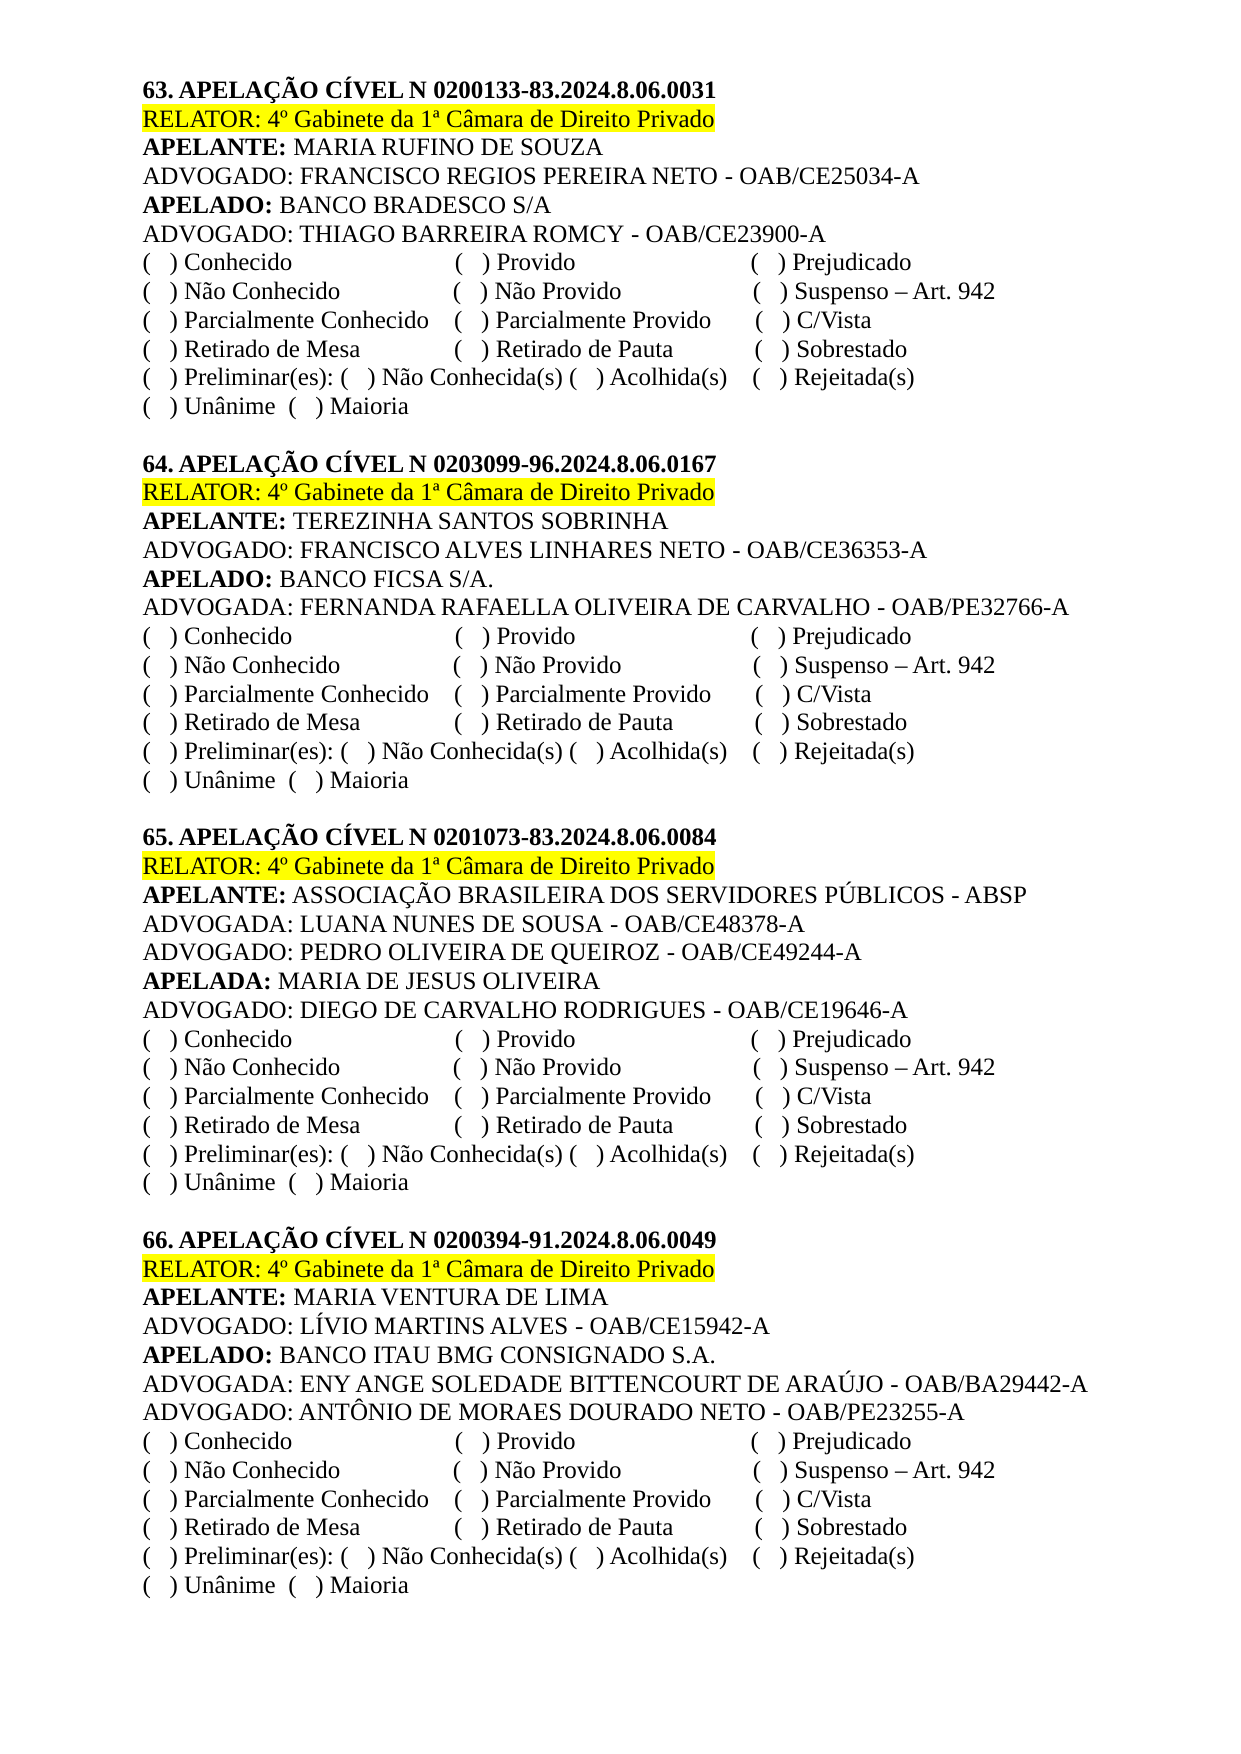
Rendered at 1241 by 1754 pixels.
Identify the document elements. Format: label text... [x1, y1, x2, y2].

text ( ) Preliminar(es): ( ) Não Conhecida(s) ( ) Acolhida(s) ( ) Rejeitada(s) [142, 1541, 1141, 1570]
text ( ) Unânime ( ) Maioria [142, 1570, 1141, 1627]
text ( ) Retirado de Mesa ( ) Retirado de Pauta ( ) Sobrestado [142, 1110, 1141, 1139]
text ( ) Retirado de Mesa ( ) Retirado de Pauta ( ) Sobrestado [142, 1512, 1141, 1541]
text ( ) Parcialmente Conhecido ( ) Parcialmente Provido ( ) C/Vista [142, 679, 1141, 707]
text ( ) Não Conhecido ( ) Não Provido ( ) Suspenso – Art. 942 [142, 276, 1141, 305]
text ( ) Unânime ( ) Maioria 65. APELAÇÃO CÍVEL N 0201073-83.2024.8.06.0084 RELATOR: 4º Gabinete da 1ª Câmara de Direito Privado APELANTE: ASSOCIAÇÃO BRASILEIRA DOS SERVIDORES PÚBLICOS - ABSP ADVOGADA: LUANA NUNES DE SOUSA - OAB/CE48378-A ADVOGADO: PEDRO OLIVEIRA DE QUEIROZ - OAB/CE49244-A APELADA: MARIA DE JESUS OLIVEIRA ADVOGADO: DIEGO DE CARVALHO RODRIGUES - OAB/CE19646-A ( ) Conhecido ( ) Provido ( ) Prejudicado [142, 765, 1141, 1052]
text 63. APELAÇÃO CÍVEL N 0200133-83.2024.8.06.0031 RELATOR: 4º Gabinete da 1ª Câmara de Direito Privado APELANTE: MARIA RUFINO DE SOUZA ADVOGADO: FRANCISCO REGIOS PEREIRA NETO - OAB/CE25034-A APELADO: BANCO BRADESCO S/A ADVOGADO: THIAGO BARREIRA ROMCY - OAB/CE23900-A ( ) Conhecido ( ) Provido ( ) Prejudicado [142, 75, 1141, 276]
text ( ) Preliminar(es): ( ) Não Conhecida(s) ( ) Acolhida(s) ( ) Rejeitada(s) [142, 736, 1141, 765]
text ( ) Retirado de Mesa ( ) Retirado de Pauta ( ) Sobrestado [142, 334, 1141, 362]
text ( ) Unânime ( ) Maioria 66. APELAÇÃO CÍVEL N 0200394-91.2024.8.06.0049 RELATOR: 4º Gabinete da 1ª Câmara de Direito Privado APELANTE: MARIA VENTURA DE LIMA ADVOGADO: LÍVIO MARTINS ALVES - OAB/CE15942-A APELADO: BANCO ITAU BMG CONSIGNADO S.A. ADVOGADA: ENY ANGE SOLEDADE BITTENCOURT DE ARAÚJO - OAB/BA29442-A ADVOGADO: ANTÔNIO DE MORAES DOURADO NETO - OAB/PE23255-A ( ) Conhecido ( ) Provido ( ) Prejudicado [142, 1167, 1141, 1455]
text ( ) Unânime ( ) Maioria 64. APELAÇÃO CÍVEL N 0203099-96.2024.8.06.0167 RELATOR: 4º Gabinete da 1ª Câmara de Direito Privado APELANTE: TEREZINHA SANTOS SOBRINHA ADVOGADO: FRANCISCO ALVES LINHARES NETO - OAB/CE36353-A APELADO: BANCO FICSA S/A. ADVOGADA: FERNANDA RAFAELLA OLIVEIRA DE CARVALHO - OAB/PE32766-A ( ) Conhecido ( ) Provido ( ) Prejudicado [142, 391, 1141, 650]
text ( ) Não Conhecido ( ) Não Provido ( ) Suspenso – Art. 942 [142, 1455, 1141, 1484]
text ( ) Preliminar(es): ( ) Não Conhecida(s) ( ) Acolhida(s) ( ) Rejeitada(s) [142, 1139, 1141, 1167]
text ( ) Preliminar(es): ( ) Não Conhecida(s) ( ) Acolhida(s) ( ) Rejeitada(s) [142, 362, 1141, 391]
text ( ) Parcialmente Conhecido ( ) Parcialmente Provido ( ) C/Vista [142, 1081, 1141, 1110]
text ( ) Parcialmente Conhecido ( ) Parcialmente Provido ( ) C/Vista [142, 305, 1141, 334]
text ( ) Parcialmente Conhecido ( ) Parcialmente Provido ( ) C/Vista [142, 1484, 1141, 1512]
text ( ) Não Conhecido ( ) Não Provido ( ) Suspenso – Art. 942 [142, 650, 1141, 679]
text ( ) Retirado de Mesa ( ) Retirado de Pauta ( ) Sobrestado [142, 707, 1141, 736]
text ( ) Não Conhecido ( ) Não Provido ( ) Suspenso – Art. 942 [142, 1052, 1141, 1081]
